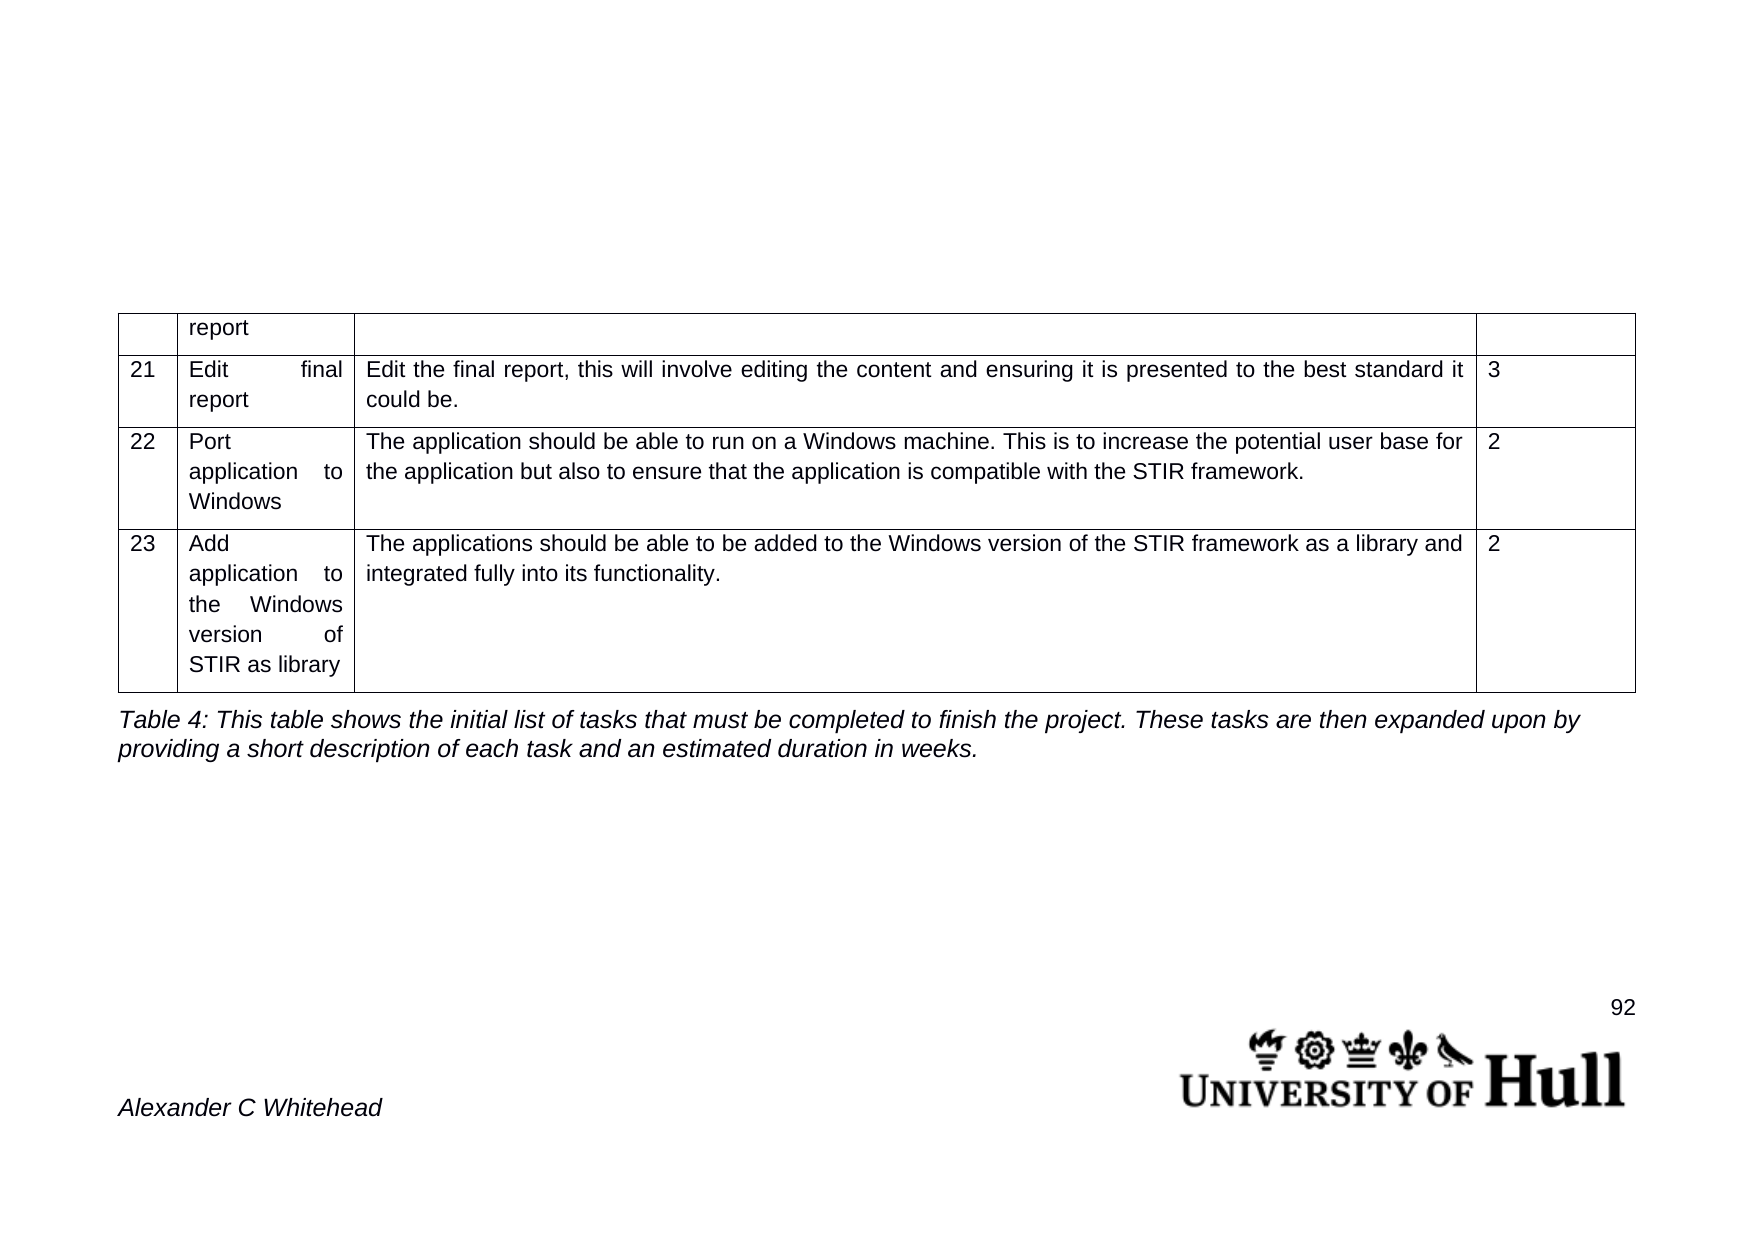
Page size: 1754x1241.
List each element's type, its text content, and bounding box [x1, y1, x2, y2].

table_cell Edit the final report, this will involve editing the content and ensuring it is presented to the best standard it could be. [355, 356, 1476, 427]
table_cell [355, 314, 1476, 354]
table_cell report [178, 314, 354, 354]
table_cell The application should be able to run on a Windows machine. This is to increase the potential user base for the application but also to ensure that the application is compatible with the STIR framework. [355, 428, 1476, 529]
table_cell [119, 314, 177, 354]
text Table 4: This table shows the initial list of tasks that must be completed to finish the project. These tasks are then expanded upon by providing a short description of each task and an estimated duration in weeks. [118, 705, 1636, 763]
table_cell 22 [119, 428, 177, 529]
picture [1173, 1020, 1634, 1117]
table_cell 2 [1477, 428, 1635, 529]
table_cell 23 [119, 530, 177, 692]
table_cell Edit final report [178, 356, 354, 427]
table_cell Add application to the Windows version of STIR as library [178, 530, 354, 692]
table_cell 2 [1477, 530, 1635, 692]
table_cell 3 [1477, 356, 1635, 427]
table_cell Port application to Windows [178, 428, 354, 529]
table_cell [1477, 314, 1635, 354]
table_cell 21 [119, 356, 177, 427]
table_cell The applications should be able to be added to the Windows version of the STIR framework as a library and integrated fully into its functionality. [355, 530, 1476, 692]
